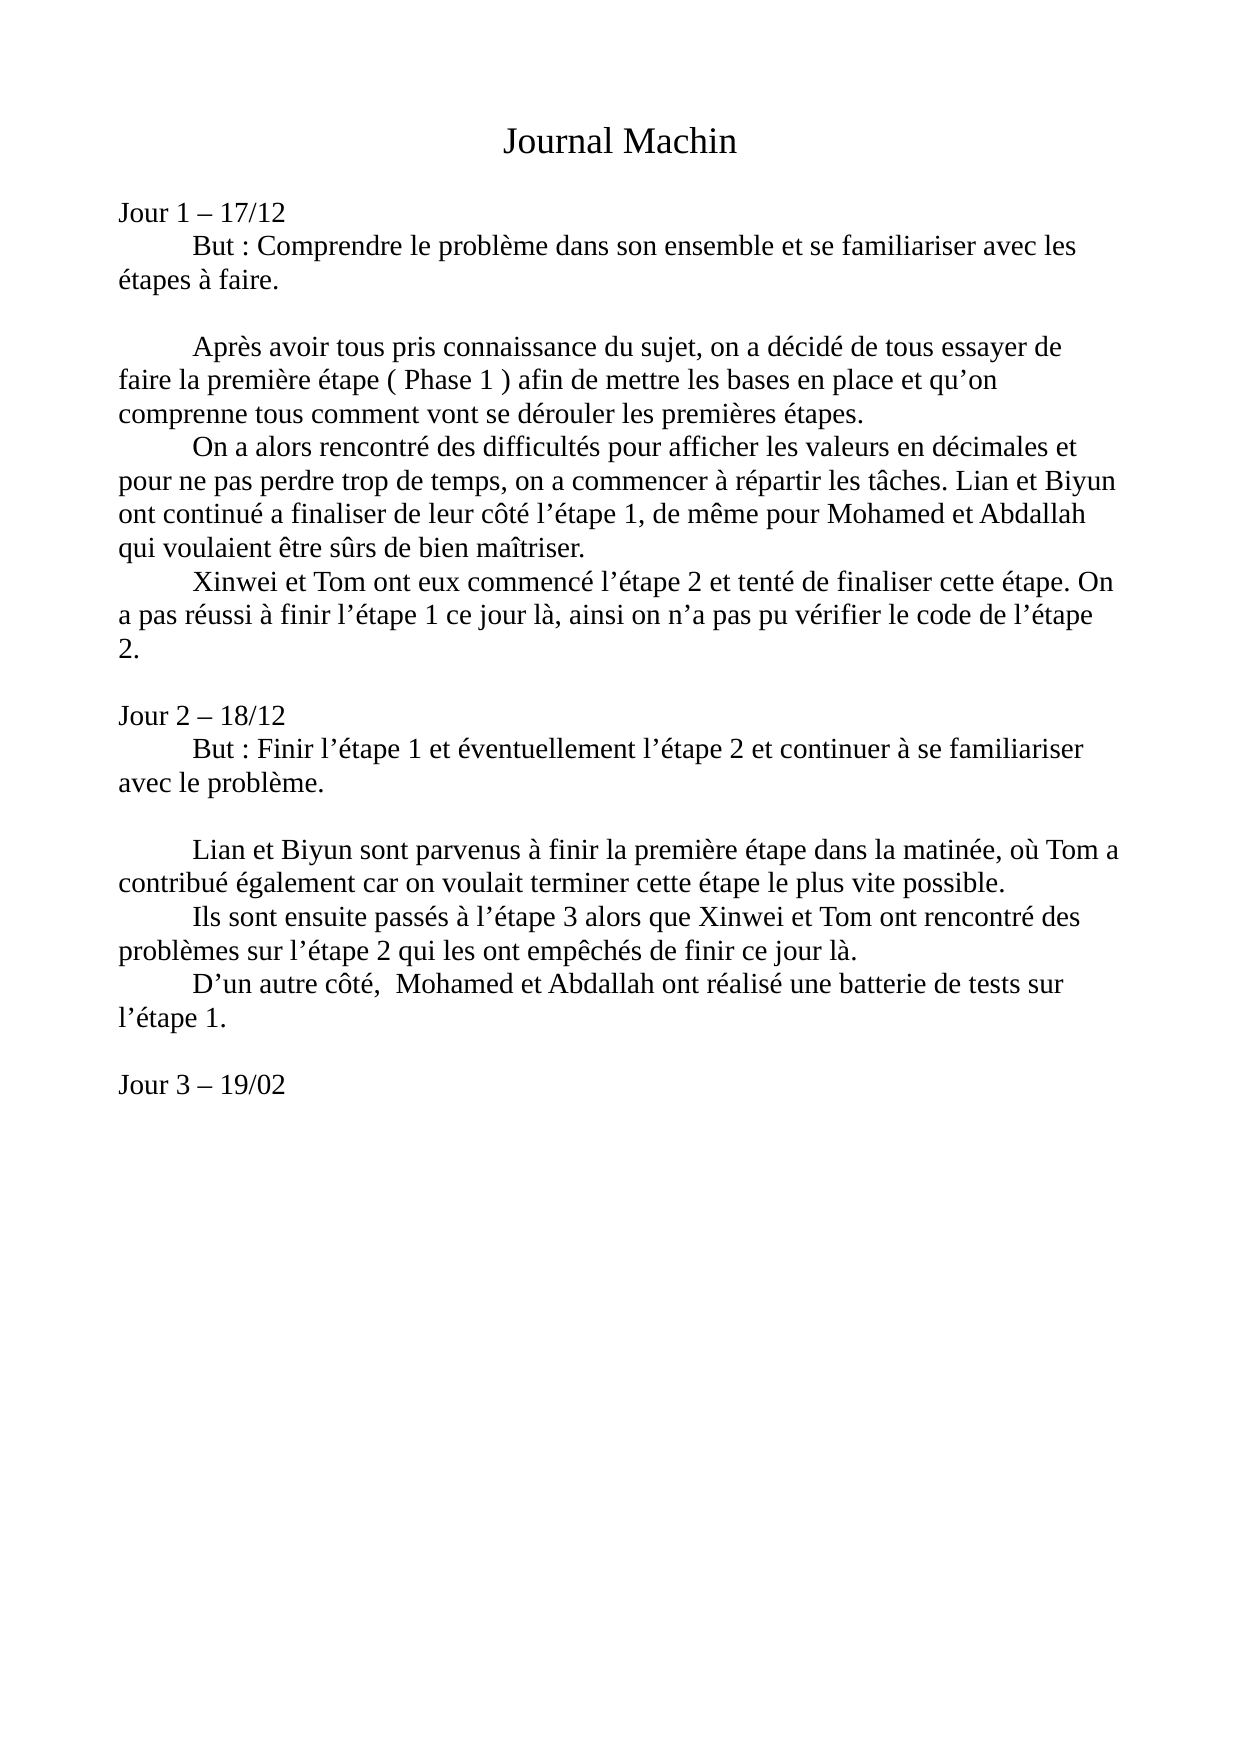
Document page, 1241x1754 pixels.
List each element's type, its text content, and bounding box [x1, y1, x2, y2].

text Journal Machin [118, 118, 1122, 161]
text Ils sont ensuite passés à l’étape 3 alors que Xinwei et Tom ont rencontré des problèmes sur l’étape 2 qui les ont empêchés de finir ce jour là. [118, 899, 1122, 966]
text But : Comprendre le problème dans son ensemble et se familiariser avec les étapes à faire. [118, 228, 1122, 295]
text D’un autre côté, Mohamed et Abdallah ont réalisé une batterie de tests sur l’étape 1. [118, 966, 1122, 1033]
text Lian et Biyun sont parvenus à finir la première étape dans la matinée, où Tom a contribué également car on voulait terminer cette étape le plus vite possible. [118, 832, 1122, 899]
text But : Finir l’étape 1 et éventuellement l’étape 2 et continuer à se familiariser avec le problème. [118, 731, 1122, 798]
text Après avoir tous pris connaissance du sujet, on a décidé de tous essayer de faire la première étape ( Phase 1 ) afin de mettre les bases en place et qu’on comprenne tous comment vont se dérouler les premières étapes. [118, 329, 1122, 429]
text Xinwei et Tom ont eux commencé l’étape 2 et tenté de finaliser cette étape. On a pas réussi à finir l’étape 1 ce jour là, ainsi on n’a pas pu vérifier le code de l’étape 2. [118, 564, 1122, 664]
text Jour 1 – 17/12 [118, 195, 1122, 228]
text Jour 2 – 18/12 [118, 698, 1122, 731]
text Jour 3 – 19/02 [118, 1067, 1122, 1100]
text On a alors rencontré des difficultés pour afficher les valeurs en décimales et pour ne pas perdre trop de temps, on a commencer à répartir les tâches. Lian et Biyun ont continué a finaliser de leur côté l’étape 1, de même pour Mohamed et Abdallah qui voulaient être sûrs de bien maîtriser. [118, 429, 1122, 564]
